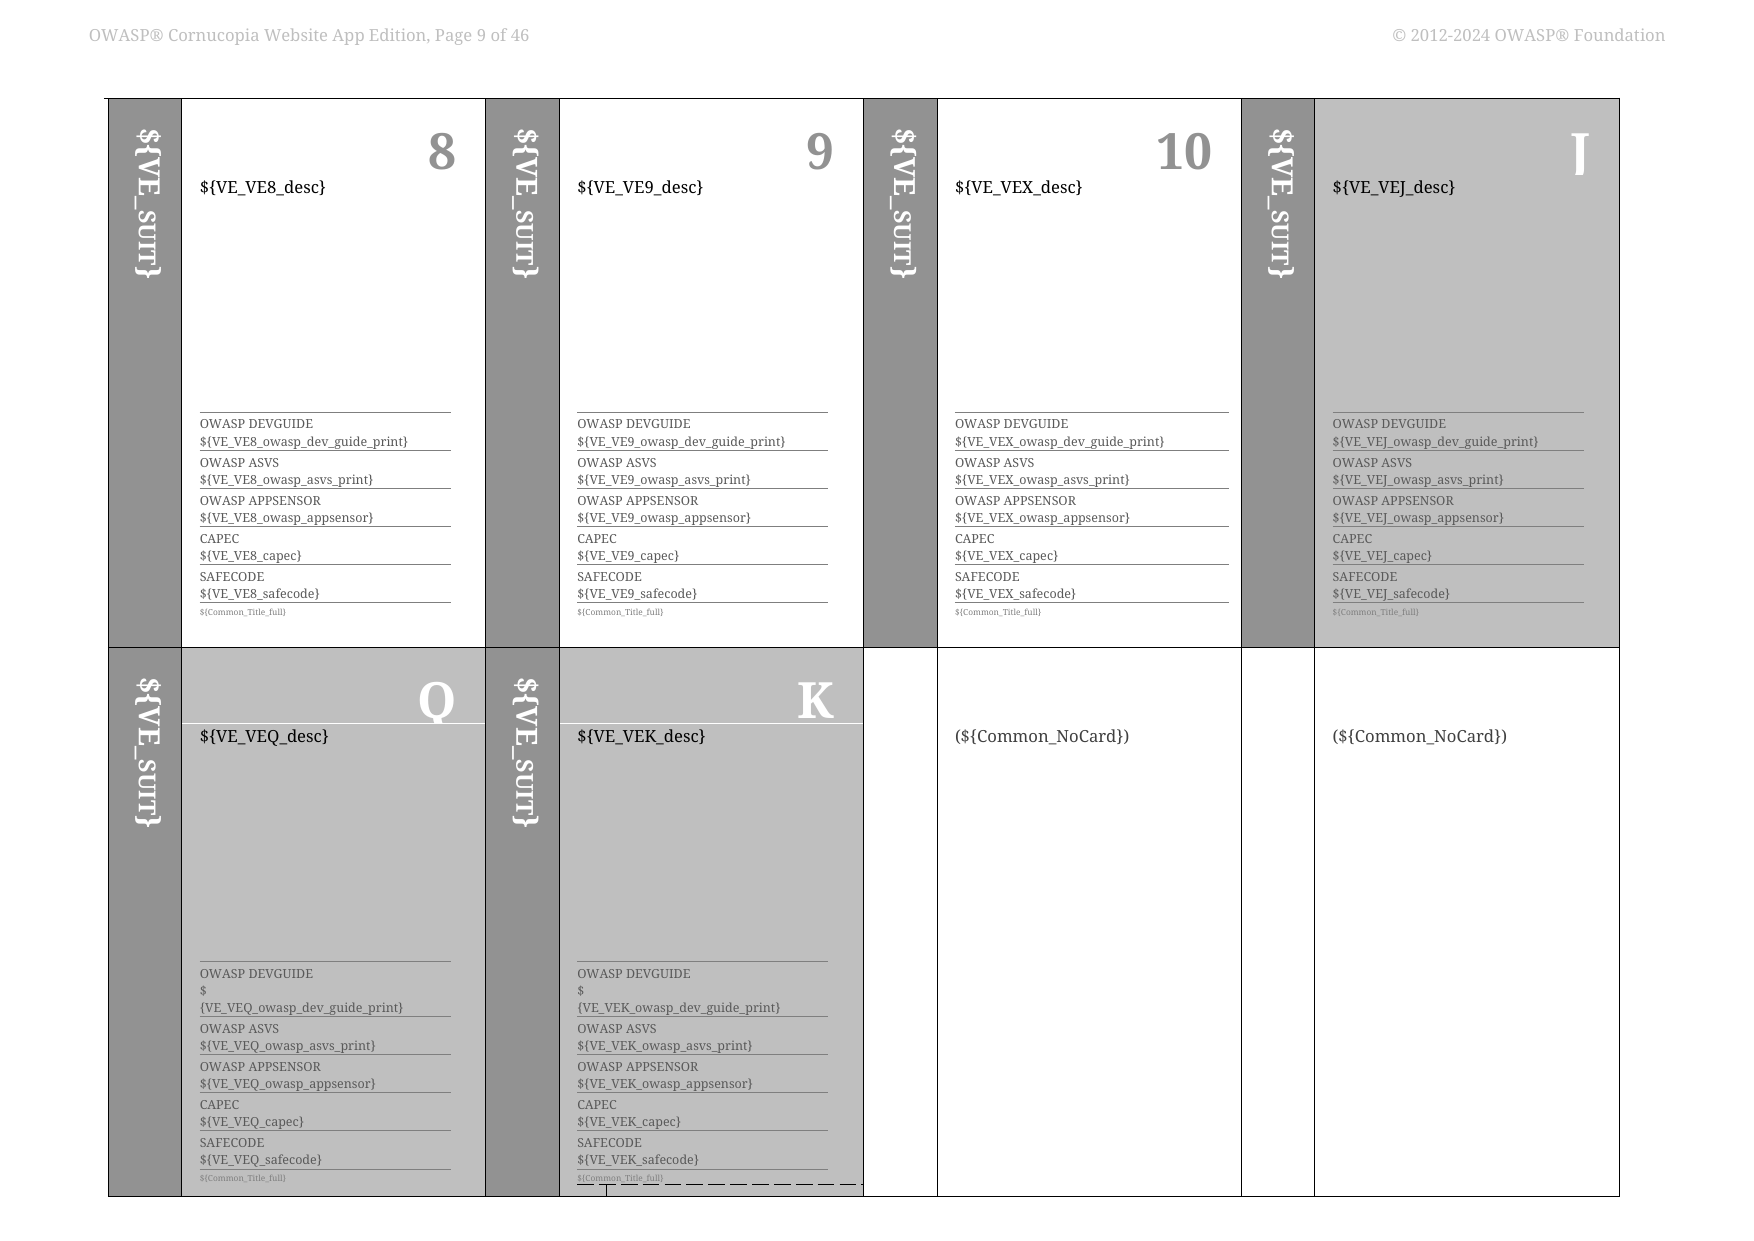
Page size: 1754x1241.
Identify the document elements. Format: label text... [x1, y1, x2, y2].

table_cell OWASP APPSENSOR ${VE_VEK_owasp_appsensor} [577, 1055, 828, 1092]
table_cell [938, 648, 1241, 723]
table_header ${VE_suit} [864, 99, 937, 647]
table_cell SAFECODE ${VE_VEK_safecode} [577, 1131, 828, 1168]
table_cell Q [182, 648, 485, 723]
table_cell CAPEC ${VE_VEJ_capec} [1333, 527, 1583, 564]
table_cell ${Common_Title_full} [200, 603, 451, 617]
table_cell [560, 411, 863, 647]
table_header OWASP DEVGUIDE ${VE_VEQ_owasp_dev_guide_print} [200, 962, 451, 1016]
table_cell OWASP APPSENSOR ${VE_VEX_owasp_appsensor} [955, 489, 1229, 526]
table_cell OWASP ASVS ${VE_VE8_owasp_asvs_print} [200, 451, 451, 488]
table_cell ${VE_VEX_desc} [938, 174, 1241, 411]
table_cell ${VE_VEQ_desc} [182, 724, 485, 960]
table_cell ${Common_Title_full} [200, 1170, 451, 1184]
table_cell [182, 960, 485, 1196]
table_cell (${Common_NoCard}) [1315, 724, 1619, 960]
table_cell [938, 960, 1241, 1196]
table_cell [1242, 648, 1314, 1196]
table_cell CAPEC ${VE_VEX_capec} [955, 527, 1229, 564]
table_cell OWASP ASVS ${VE_VEX_owasp_asvs_print} [955, 451, 1229, 488]
table_cell [560, 960, 863, 1196]
table_cell OWASP APPSENSOR ${VE_VEJ_owasp_appsensor} [1333, 489, 1583, 526]
table_cell [1315, 411, 1619, 647]
table_header ${VE_suit} [486, 99, 559, 647]
table_cell OWASP ASVS ${VE_VEJ_owasp_asvs_print} [1333, 451, 1583, 488]
table_cell CAPEC ${VE_VEK_capec} [577, 1093, 828, 1130]
table_header [104, 99, 108, 1196]
table_header OWASP DEVGUIDE ${VE_VEK_owasp_dev_guide_print} [577, 962, 828, 1016]
table_cell SAFECODE ${VE_VE9_safecode} [577, 565, 828, 602]
table_header OWASP DEVGUIDE ${VE_VE8_owasp_dev_guide_print} [200, 413, 451, 450]
table_cell SAFECODE ${VE_VEX_safecode} [955, 565, 1229, 602]
table_cell ${VE_suit} [486, 648, 559, 1196]
table_header ${VE_suit} [109, 99, 181, 647]
table_cell [938, 411, 1241, 647]
table_cell ${VE_suit} [109, 648, 181, 1196]
table_header ${VE_suit} [1242, 99, 1314, 647]
table_header 9 [560, 99, 863, 174]
table_cell ${Common_Title_full} [577, 603, 828, 617]
table_cell [1315, 648, 1619, 723]
table_header [607, 1184, 863, 1196]
table_cell OWASP APPSENSOR ${VE_VE9_owasp_appsensor} [577, 489, 828, 526]
table_cell OWASP APPSENSOR ${VE_VE8_owasp_appsensor} [200, 489, 451, 526]
table_cell ${VE_VE9_desc} [560, 174, 863, 411]
table_cell [864, 648, 937, 1196]
table_header [577, 1184, 606, 1196]
table_header J [1315, 99, 1619, 174]
table_cell SAFECODE ${VE_VEQ_safecode} [200, 1131, 451, 1168]
table_cell CAPEC ${VE_VEQ_capec} [200, 1093, 451, 1130]
table_header 8 [182, 99, 485, 174]
table_cell OWASP ASVS ${VE_VEQ_owasp_asvs_print} [200, 1017, 451, 1054]
table_header OWASP DEVGUIDE ${VE_VEJ_owasp_dev_guide_print} [1333, 413, 1583, 450]
table_cell ${VE_VEK_desc} [560, 724, 863, 960]
table_cell ${Common_Title_full} [577, 1170, 828, 1184]
table_cell [1315, 960, 1619, 1196]
table_cell SAFECODE ${VE_VE8_safecode} [200, 565, 451, 602]
table_cell ${Common_Title_full} [1333, 603, 1583, 617]
table_header OWASP DEVGUIDE ${VE_VEX_owasp_dev_guide_print} [955, 413, 1229, 450]
table_cell ${Common_Title_full} [955, 603, 1229, 617]
table_cell ${VE_VE8_desc} [182, 174, 485, 411]
table_header 10 [938, 99, 1241, 174]
table_cell (${Common_NoCard}) [938, 724, 1241, 960]
table_cell OWASP ASVS ${VE_VEK_owasp_asvs_print} [577, 1017, 828, 1054]
table_cell K [560, 648, 863, 723]
table_header OWASP DEVGUIDE ${VE_VE9_owasp_dev_guide_print} [577, 413, 828, 450]
table_cell [182, 411, 485, 647]
table_cell SAFECODE ${VE_VEJ_safecode} [1333, 565, 1583, 602]
table_cell OWASP APPSENSOR ${VE_VEQ_owasp_appsensor} [200, 1055, 451, 1092]
table_cell CAPEC ${VE_VE8_capec} [200, 527, 451, 564]
table_cell CAPEC ${VE_VE9_capec} [577, 527, 828, 564]
table_cell OWASP ASVS ${VE_VE9_owasp_asvs_print} [577, 451, 828, 488]
table_cell ${VE_VEJ_desc} [1315, 174, 1619, 411]
